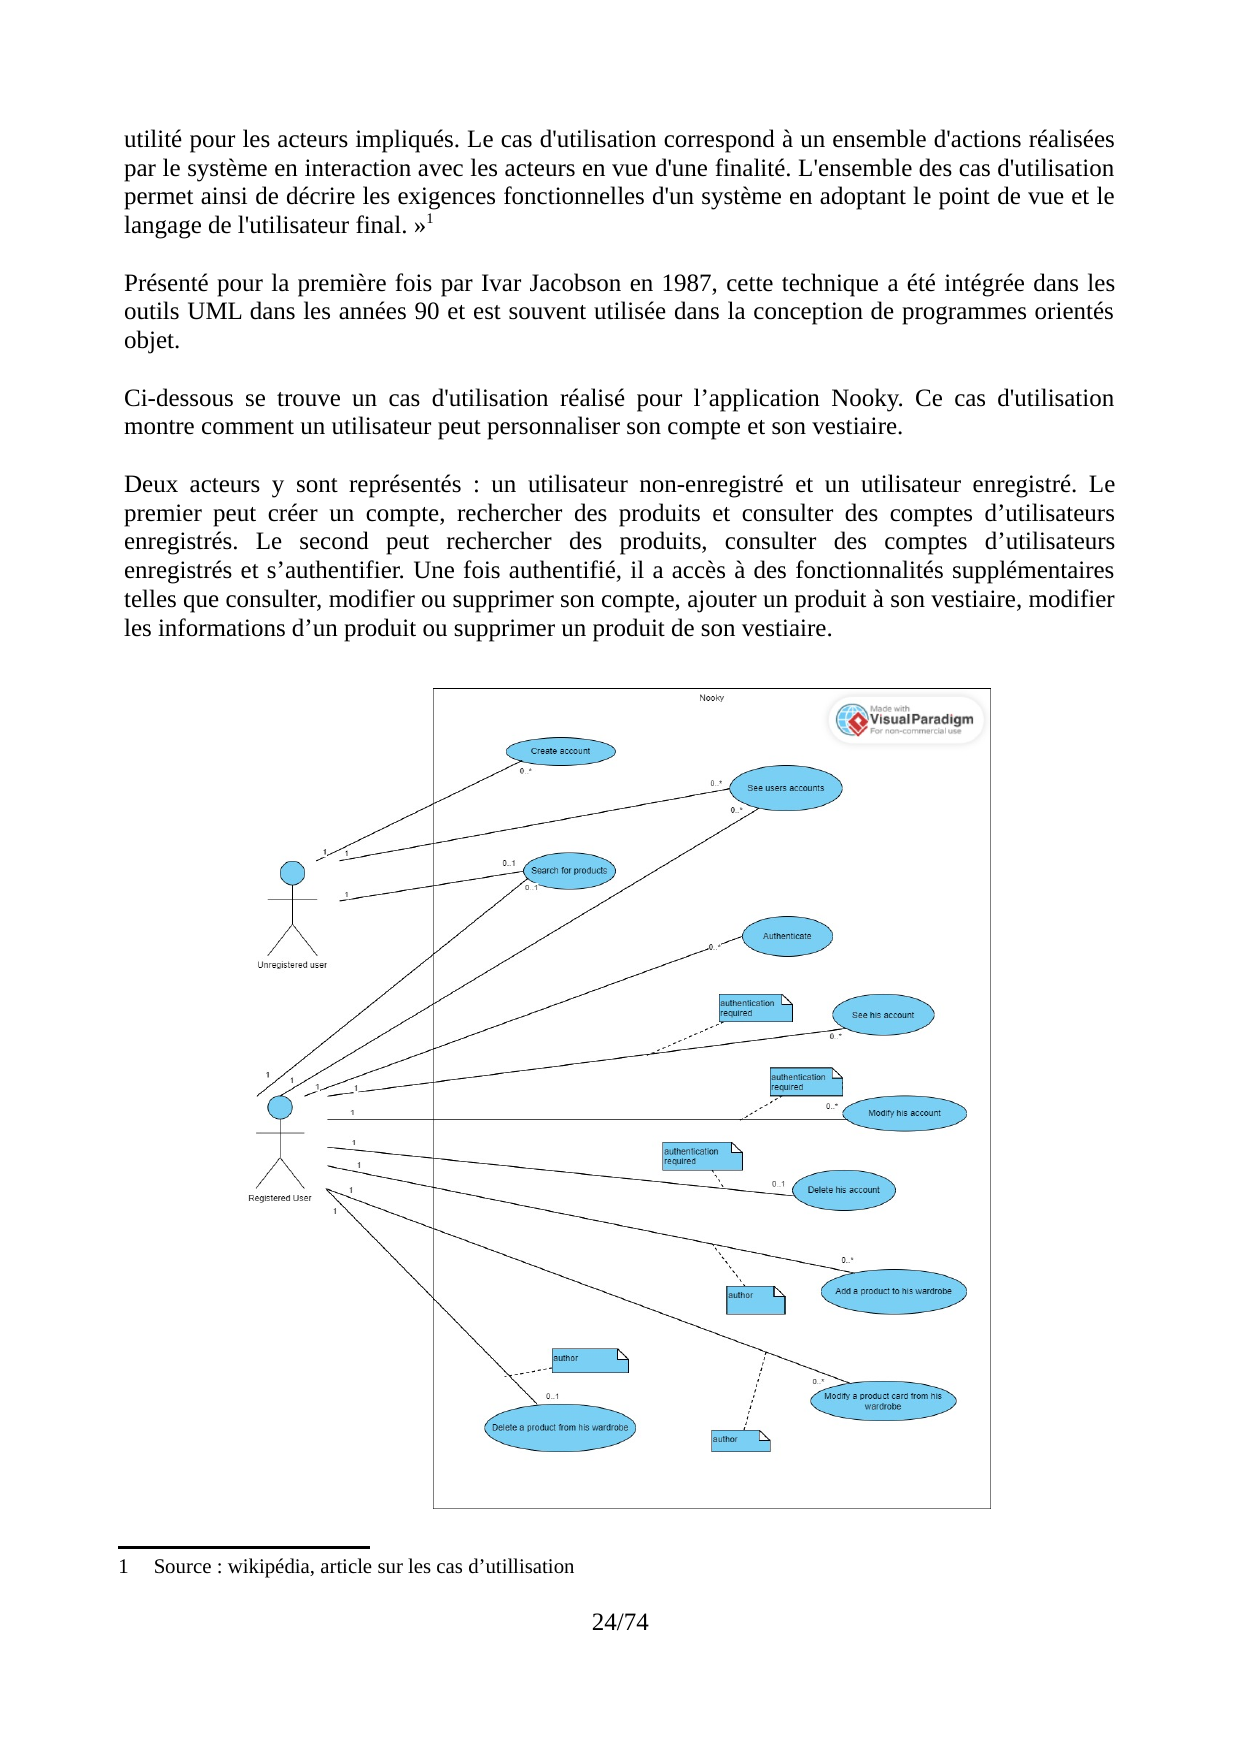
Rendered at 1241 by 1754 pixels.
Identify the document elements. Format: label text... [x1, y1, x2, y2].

picture [232, 688, 991, 1509]
table_header utilité pour les acteurs impliqués. Le cas d'utilisation correspond à un ensemble d'actions réalisées par le système en interaction avec les acteurs en vue d'une finalité. L'ensemble des cas d'utilisation permet ainsi de décrire les exigences fonctionnelles d'un système en adoptant le point de vue et le langage de l'utilisateur final. » Présenté pour la première fois par Ivar Jacobson en 1987, cette technique a été intégrée dans les outils UML dans les années 90 et est souvent utilisée dans la conception de programmes orientés objet. Ci-dessous se trouve un cas d'utilisation réalisé pour l’application Nooky. Ce cas d'utilisation montre comment un utilisateur peut personnaliser son compte et son vestiaire. Deux acteurs y sont représentés : un utilisateur non-enregistré et un utilisateur enregistré. Le premier peut créer un compte, rechercher des produits et consulter des comptes d’utilisateurs enregistrés. Le second peut rechercher des produits, consulter des comptes d’utilisateurs enregistrés et s’authentifier. Une fois authentifié, il a accès à des fonctionnalités supplémentaires telles que consulter, modifier ou supprimer son compte, ajouter un produit à son vestiaire, modifier les informations d’un produit ou supprimer un produit de son vestiaire. [118, 118, 1122, 676]
table_cell [118, 676, 1122, 1521]
